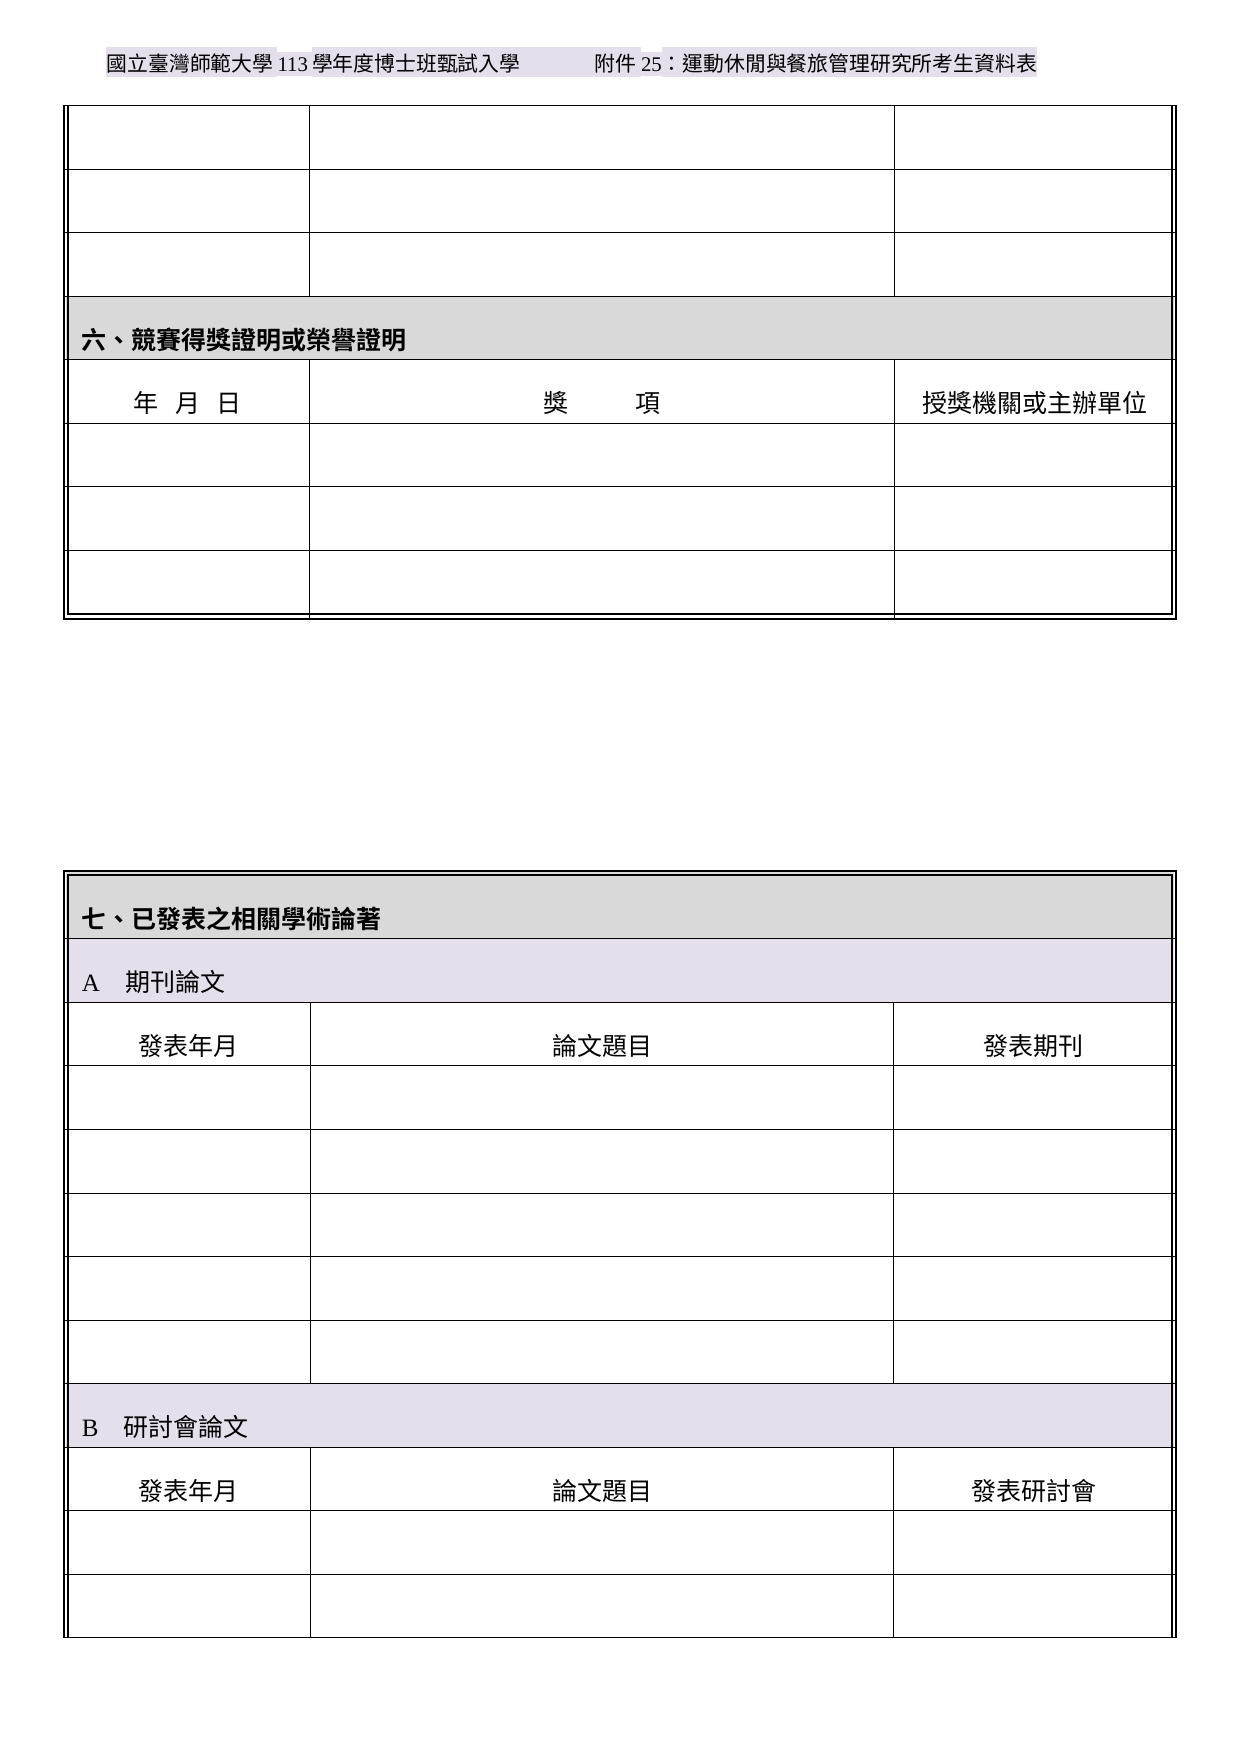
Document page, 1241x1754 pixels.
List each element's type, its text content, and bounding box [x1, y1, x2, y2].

table_cell [311, 1511, 893, 1574]
table_cell [69, 1257, 310, 1319]
table_cell 發表研討會 [894, 1448, 1171, 1510]
table_cell 論文題目 [311, 1003, 893, 1065]
table_cell [895, 487, 1171, 550]
table_cell 六、競賽得獎證明或榮譽證明 [69, 297, 1171, 359]
table_cell B 研討會論文 [69, 1384, 1171, 1447]
table_cell [69, 1066, 310, 1129]
table_cell [310, 106, 894, 168]
table_cell [894, 1194, 1171, 1256]
table_cell [69, 1575, 310, 1637]
table_cell [895, 424, 1171, 486]
table_cell [311, 1257, 893, 1319]
table_cell [310, 233, 894, 296]
table_cell [311, 1066, 893, 1129]
table_cell [310, 170, 894, 232]
table_cell [311, 1194, 893, 1256]
table_cell [894, 1130, 1171, 1192]
table_cell [310, 487, 894, 550]
table_header 七、已發表之相關學術論著 [69, 876, 1171, 938]
table_cell [895, 233, 1171, 296]
table_cell 發表年月 [69, 1003, 310, 1065]
table_cell [895, 551, 1171, 613]
table_cell [311, 1130, 893, 1192]
table_cell [69, 1511, 310, 1574]
table_cell 論文題目 [311, 1448, 893, 1510]
table_cell [69, 106, 309, 168]
table_cell [69, 424, 309, 486]
table_cell [894, 1257, 1171, 1319]
table_cell 年 月 日 [69, 360, 309, 423]
table_cell [895, 170, 1171, 232]
table_cell [69, 551, 309, 613]
table_cell [69, 170, 309, 232]
table_cell [310, 424, 894, 486]
table_cell 發表年月 [69, 1448, 310, 1510]
table_cell [69, 1321, 310, 1383]
table_cell [69, 1130, 310, 1192]
table_cell [894, 1575, 1171, 1637]
table_cell 發表期刊 [894, 1003, 1171, 1065]
table_cell [894, 1511, 1171, 1574]
table_cell [310, 551, 894, 613]
table_cell [69, 233, 309, 296]
table_cell A 期刊論文 [69, 939, 1171, 1002]
table_cell [894, 1066, 1171, 1129]
table_cell 獎 項 [310, 360, 894, 423]
table_cell [69, 1194, 310, 1256]
table_cell [311, 1321, 893, 1383]
table_cell 授獎機關或主辦單位 [895, 360, 1171, 423]
table_cell [311, 1575, 893, 1637]
table_cell [894, 1321, 1171, 1383]
table_cell [69, 487, 309, 550]
table_cell [895, 106, 1171, 168]
